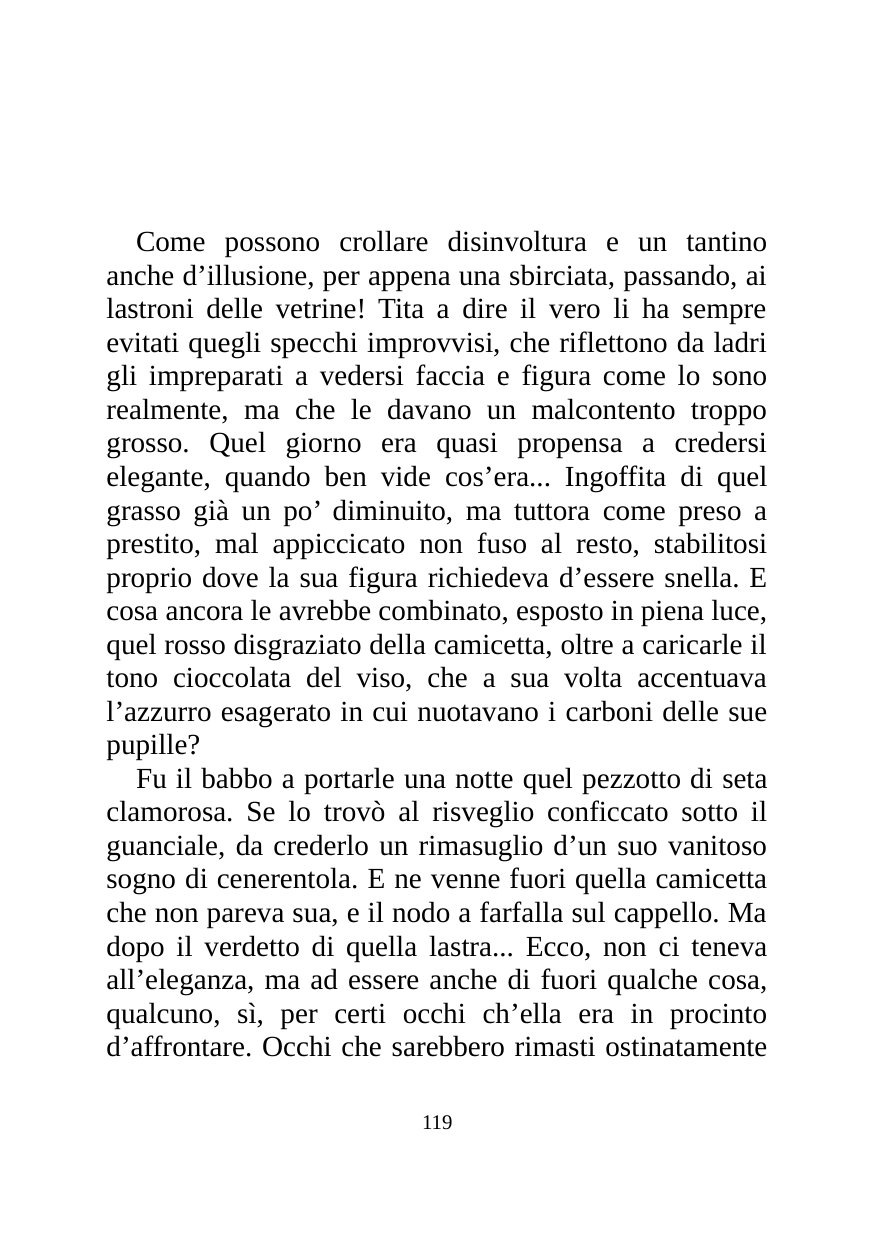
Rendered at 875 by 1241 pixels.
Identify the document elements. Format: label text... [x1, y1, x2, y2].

text Come possono crollare disinvoltura e un tantino anche d’illusione, per appena una sbirciata, passando, ai lastroni delle vetrine! Tita a dire il vero li ha sempre evitati quegli specchi improvvisi, che riflettono da ladri gli impreparati a vedersi faccia e figura come lo sono realmente, ma che le davano un malcontento troppo grosso. Quel giorno era quasi propensa a credersi elegante, quando ben vide cos’era... Ingoffita di quel grasso già un po’ diminuito, ma tuttora come preso a prestito, mal appiccicato non fuso al resto, stabilitosi proprio dove la sua figura richiedeva d’essere snella. E cosa ancora le avrebbe combinato, esposto in piena luce, quel rosso disgraziato della camicetta, oltre a caricarle il tono cioccolata del viso, che a sua volta accentuava l’azzurro esagerato in cui nuotavano i carboni delle sue pupille? [106, 224, 768, 761]
text Fu il babbo a portarle una notte quel pezzotto di seta clamorosa. Se lo trovò al risveglio conficcato sotto il guanciale, da crederlo un rimasuglio d’un suo vanitoso sogno di cenerentola. E ne venne fuori quella camicetta che non pareva sua, e il nodo a farfalla sul cappello. Ma dopo il verdetto di quella lastra... Ecco, non ci teneva all’eleganza, ma ad essere anche di fuori qualche cosa, qualcuno, sì, per certi occhi ch’ella era in procinto d’affrontare. Occhi che sarebbero rimasti ostinatamente [106, 761, 768, 1063]
